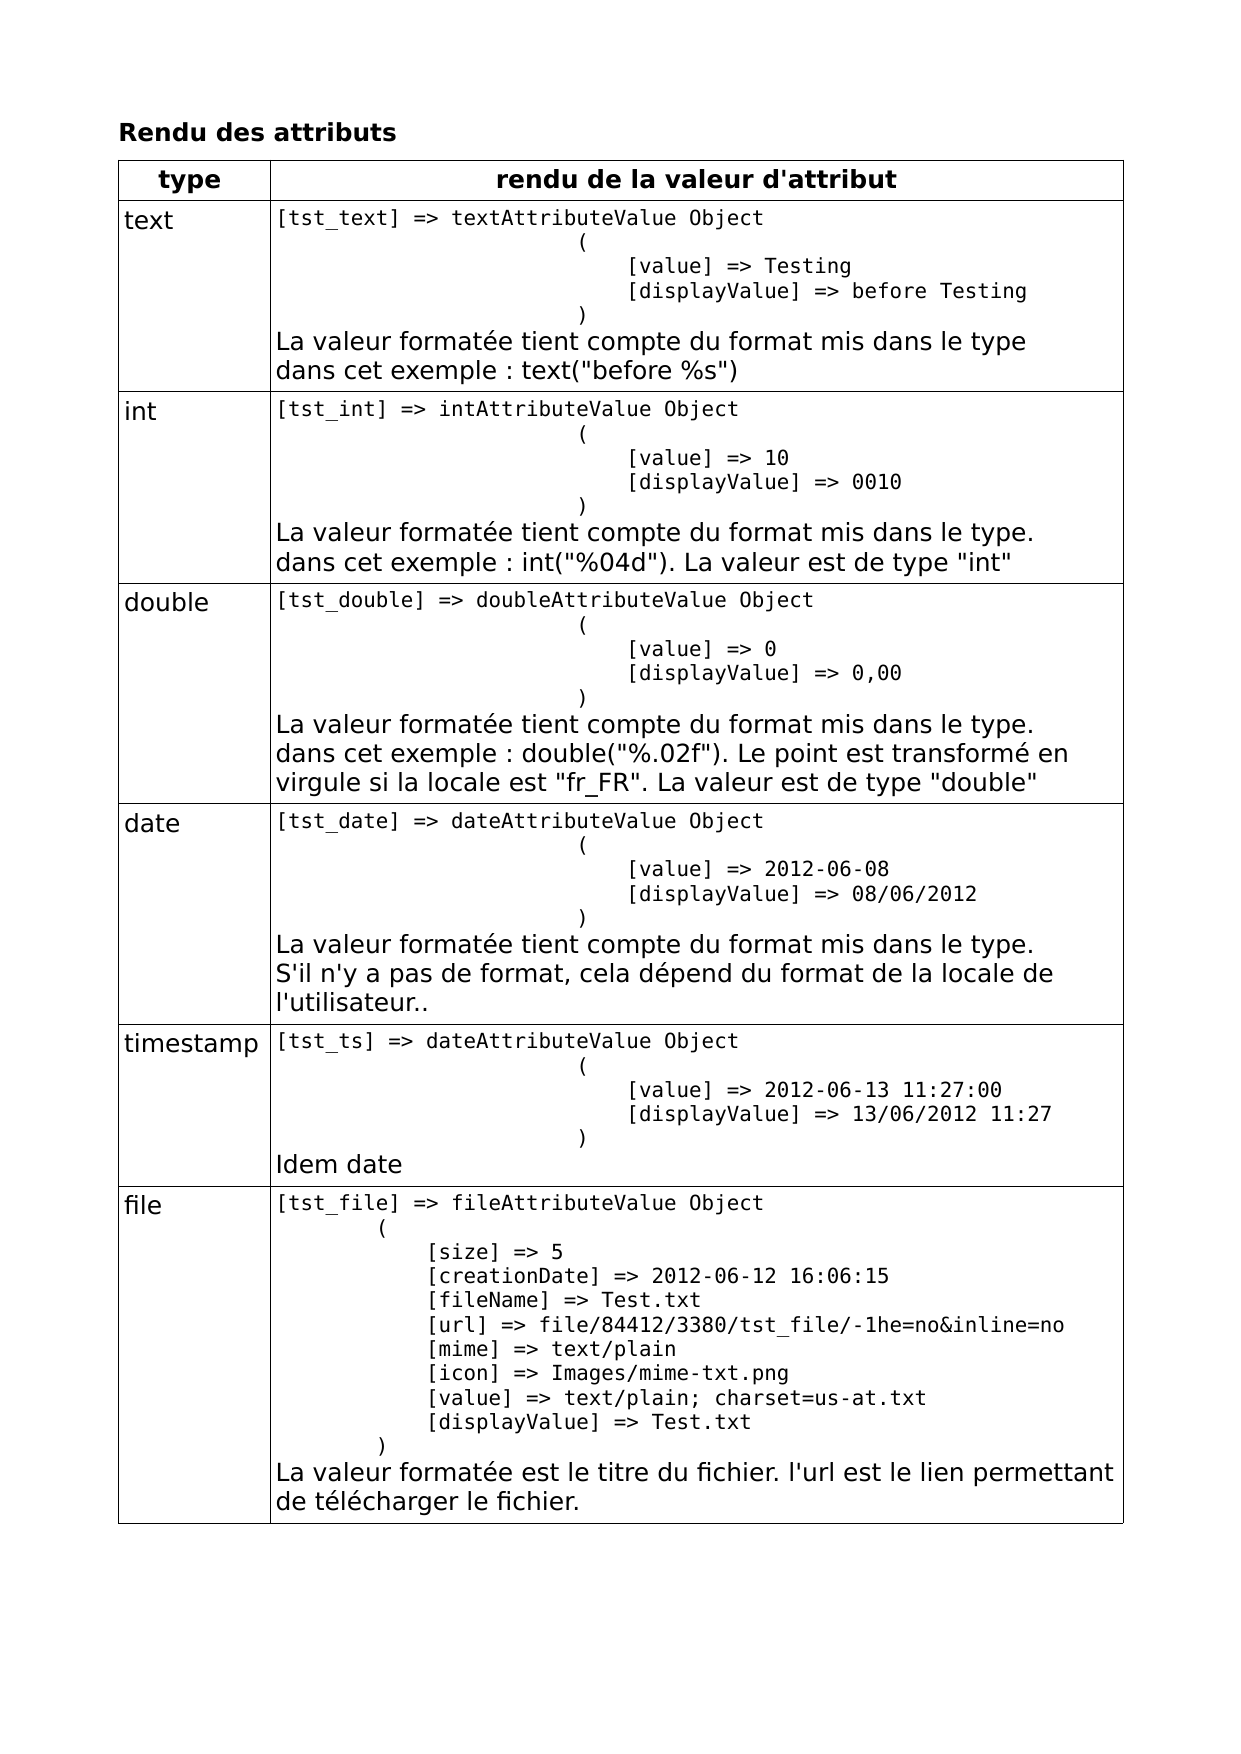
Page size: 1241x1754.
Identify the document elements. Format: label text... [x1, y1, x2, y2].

table_cell int [119, 392, 270, 583]
table_cell date [119, 804, 270, 1023]
table_cell double [119, 584, 270, 803]
table_header type [119, 161, 270, 200]
table_header rendu de la valeur d'attribut [271, 161, 1123, 200]
table_cell timestamp [119, 1025, 270, 1186]
table_cell [tst_int] => intAttributeValue Object ( [value] => 10 [displayValue] => 0010 ) La valeur formatée tient compte du format mis dans le type. dans cet exemple : int("%04d"). La valeur est de type "int" [271, 392, 1123, 583]
table_cell text [119, 201, 270, 391]
table_cell [tst_file] => fileAttributeValue Object ( [size] => 5 [creationDate] => 2012-06-12 16:06:15 [fileName] => Test.txt [url] => file/84412/3380/tst_file/-1he=no&inline=no [mime] => text/plain [icon] => Images/mime-txt.png [value] => text/plain; charset=us-at.txt [displayValue] => Test.txt ) La valeur formatée est le titre du fichier. l'url est le lien permettant de télécharger le fichier. [271, 1187, 1123, 1522]
subtitle Rendu des attributs [118, 118, 1122, 147]
table_cell [tst_date] => dateAttributeValue Object ( [value] => 2012-06-08 [displayValue] => 08/06/2012 ) La valeur formatée tient compte du format mis dans le type. S'il n'y a pas de format, cela dépend du format de la locale de l'utilisateur.. [271, 804, 1123, 1023]
table_cell [tst_text] => textAttributeValue Object ( [value] => Testing [displayValue] => before Testing ) La valeur formatée tient compte du format mis dans le type dans cet exemple : text("before %s") [271, 201, 1123, 391]
table_cell [tst_ts] => dateAttributeValue Object ( [value] => 2012-06-13 11:27:00 [displayValue] => 13/06/2012 11:27 ) Idem date [271, 1025, 1123, 1186]
table_cell file [119, 1187, 270, 1522]
table_cell [tst_double] => doubleAttributeValue Object ( [value] => 0 [displayValue] => 0,00 ) La valeur formatée tient compte du format mis dans le type. dans cet exemple : double("%.02f"). Le point est transformé en virgule si la locale est "fr_FR". La valeur est de type "double" [271, 584, 1123, 803]
